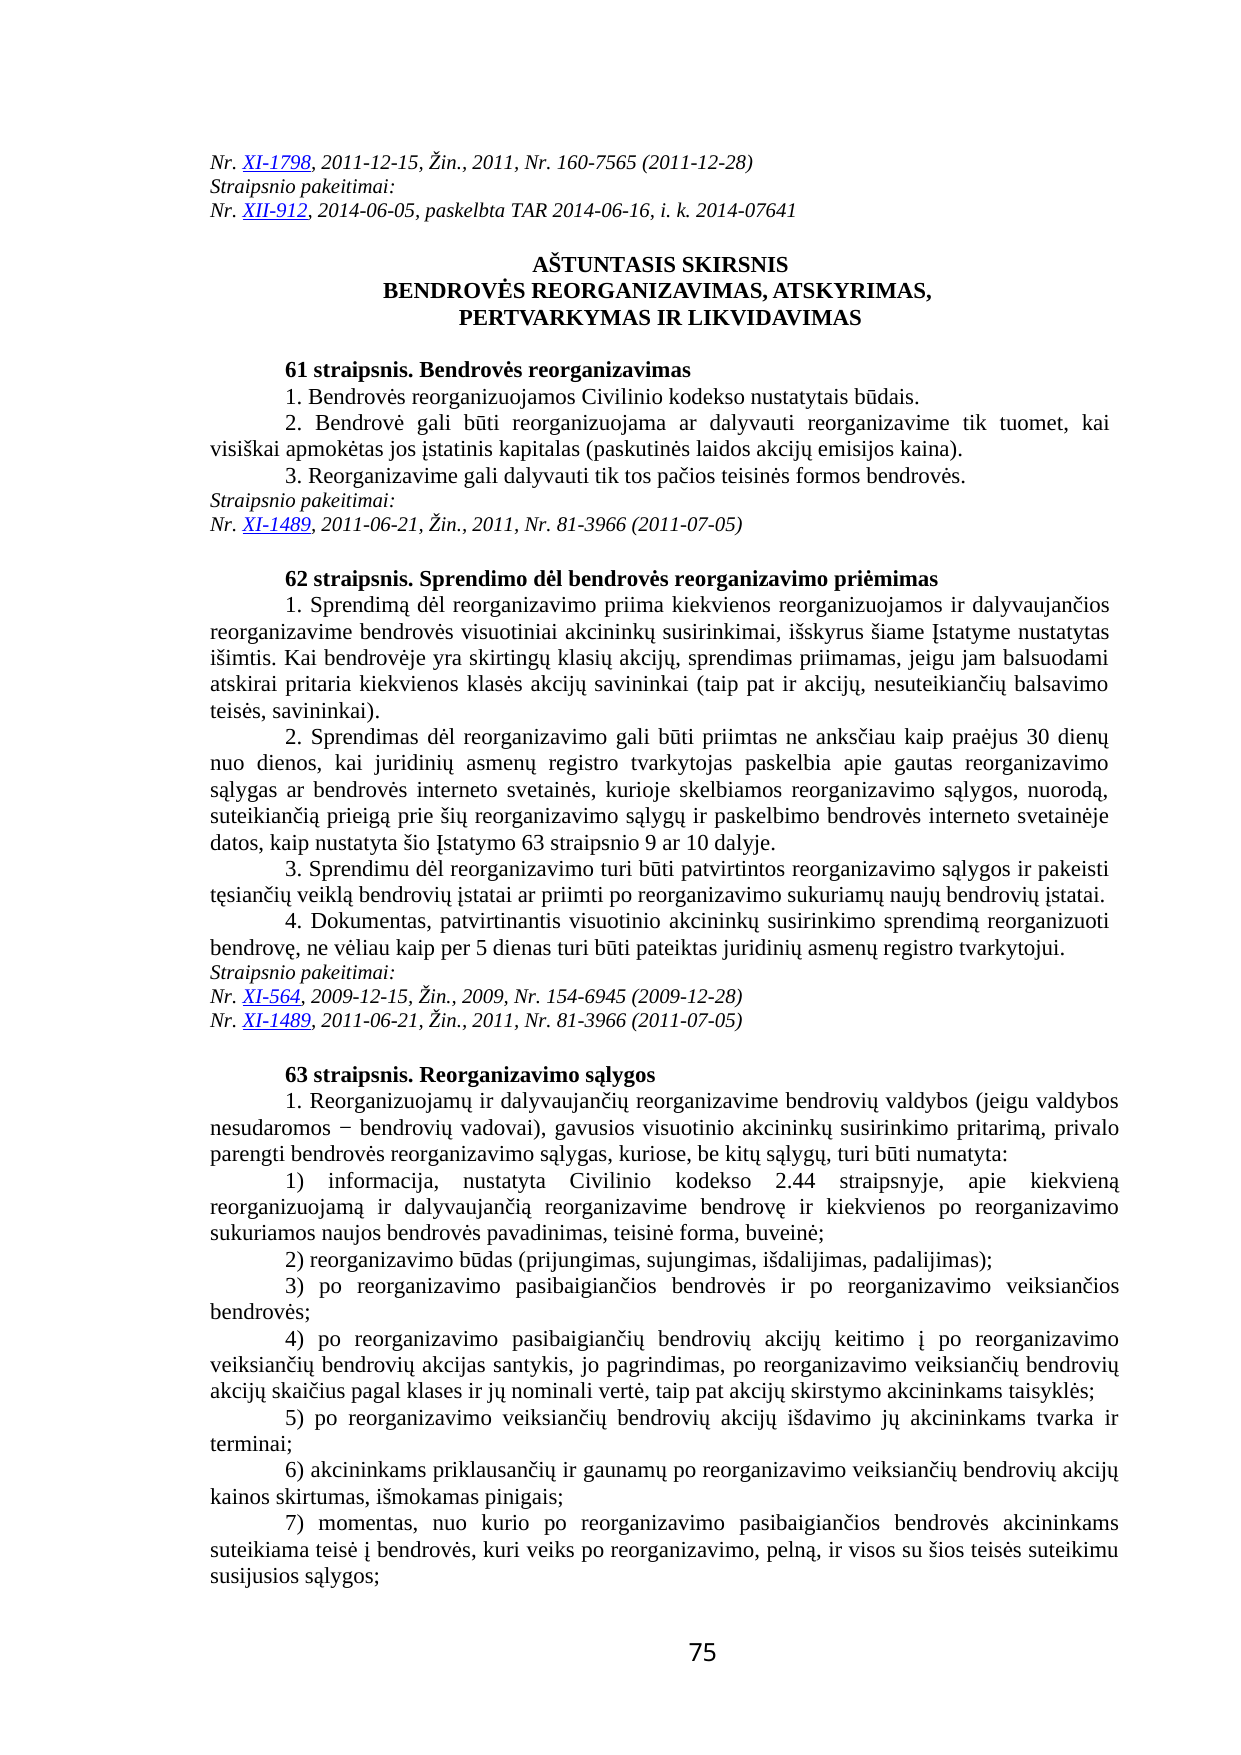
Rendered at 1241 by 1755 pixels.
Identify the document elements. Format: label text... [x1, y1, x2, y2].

text 1. Reorganizuojamų ir dalyvaujančių reorganizavime bendrovių valdybos (jeigu valdybos nesudaromos − bendrovių vadovai), gavusios visuotinio akcininkų susirinkimo pritarimą, privalo parengti bendrovės reorganizavimo sąlygas, kuriose, be kitų sąlygų, turi būti numatyta: [210, 1088, 1120, 1167]
text 1) informacija, nustatyta Civilinio kodekso 2.44 straipsnyje, apie kiekvieną reorganizuojamą ir dalyvaujančią reorganizavime bendrovę ir kiekvienos po reorganizavimo sukuriamos naujos bendrovės pavadinimas, teisinė forma, buveinė; [210, 1167, 1120, 1246]
text 3. Sprendimu dėl reorganizavimo turi būti patvirtintos reorganizavimo sąlygos ir pakeisti tęsiančių veiklą bendrovių įstatai ar priimti po reorganizavimo sukuriamų naujų bendrovių įstatai. [210, 855, 1111, 908]
text 7) momentas, nuo kurio po reorganizavimo pasibaigiančios bendrovės akcininkams suteikiama teisė į bendrovės, kuri veiks po reorganizavimo, pelną, ir visos su šios teisės suteikimu susijusios sąlygos; [210, 1509, 1120, 1588]
text 63 straipsnis. Reorganizavimo sąlygos [210, 1061, 1120, 1088]
text 4. Dokumentas, patvirtinantis visuotinio akcininkų susirinkimo sprendimą reorganizuoti bendrovę, ne vėliau kaip per 5 dienas turi būti pateiktas juridinių asmenų registro tvarkytojui. [210, 908, 1111, 960]
text BENDROVėS REORGANIZAVIMAS, ATSKYRIMAS, [210, 277, 1111, 304]
text 4) po reorganizavimo pasibaigiančių bendrovių akcijų keitimo į po reorganizavimo veiksiančių bendrovių akcijas santykis, jo pagrindimas, po reorganizavimo veiksiančių bendrovių akcijų skaičius pagal klases ir jų nominali vertė, taip pat akcijų skirstymo akcininkams taisyklės; [210, 1325, 1120, 1404]
text Nr. XI-1489, 2011-06-21, Žin., 2011, Nr. 81-3966 (2011-07-05) [210, 1008, 1120, 1032]
text 5) po reorganizavimo veiksiančių bendrovių akcijų išdavimo jų akcininkams tvarka ir terminai; [210, 1404, 1120, 1457]
text 2. Sprendimas dėl reorganizavimo gali būti priimtas ne anksčiau kaip praėjus 30 dienų nuo dienos, kai juridinių asmenų registro tvarkytojas paskelbia apie gautas reorganizavimo sąlygas ar bendrovės interneto svetainės, kurioje skelbiamos reorganizavimo sąlygos, nuorodą, suteikiančią prieigą prie šių reorganizavimo sąlygų ir paskelbimo bendrovės interneto svetainėje datos, kaip nustatyta šio Įstatymo 63 straipsnio 9 ar 10 dalyje. [210, 723, 1110, 855]
text pertvarkymas IR LIKVIDAVIMAS [210, 304, 1111, 330]
subtitle AŠTUNTASIS skirsnis [210, 251, 1111, 277]
text 2) reorganizavimo būdas (prijungimas, sujungimas, išdalijimas, padalijimas); [210, 1246, 1120, 1272]
text Nr. XI-1489, 2011-06-21, Žin., 2011, Nr. 81-3966 (2011-07-05) [210, 512, 1120, 536]
text 3) po reorganizavimo pasibaigiančios bendrovės ir po reorganizavimo veiksiančios bendrovės; [210, 1272, 1120, 1325]
text Nr. XI-564, 2009-12-15, Žin., 2009, Nr. 154-6945 (2009-12-28) [210, 984, 1120, 1008]
text Nr. XI-1798, 2011-12-15, Žin., 2011, Nr. 160-7565 (2011-12-28) [210, 150, 1120, 174]
text 3. Reorganizavime gali dalyvauti tik tos pačios teisinės formos bendrovės. [210, 462, 1111, 488]
text Nr. XII-912, 2014-06-05, paskelbta TAR 2014-06-16, i. k. 2014-07641 [210, 198, 1120, 222]
text Straipsnio pakeitimai: [210, 488, 1111, 512]
text 6) akcininkams priklausančių ir gaunamų po reorganizavimo veiksiančių bendrovių akcijų kainos skirtumas, išmokamas pinigais; [210, 1457, 1120, 1509]
text 61 straipsnis. Bendrovės reorganizavimas [210, 356, 1111, 383]
text Straipsnio pakeitimai: [210, 174, 1111, 198]
text 1. Bendrovės reorganizuojamos Civilinio kodekso nustatytais būdais. [210, 383, 1111, 409]
text 1. Sprendimą dėl reorganizavimo priima kiekvienos reorganizuojamos ir dalyvaujančios reorganizavime bendrovės visuotiniai akcininkų susirinkimai, išskyrus šiame Įstatyme nustatytas išimtis. Kai bendrovėje yra skirtingų klasių akcijų, sprendimas priimamas, jeigu jam balsuodami atskirai pritaria kiekvienos klasės akcijų savininkai (taip pat ir akcijų, nesuteikiančių balsavimo teisės, savininkai). [210, 591, 1111, 723]
text Straipsnio pakeitimai: [210, 960, 1111, 984]
text 62 straipsnis. Sprendimo dėl bendrovės reorganizavimo priėmimas [210, 565, 1111, 591]
text 2. Bendrovė gali būti reorganizuojama ar dalyvauti reorganizavime tik tuomet, kai visiškai apmokėtas jos įstatinis kapitalas (paskutinės laidos akcijų emisijos kaina). [210, 409, 1111, 462]
